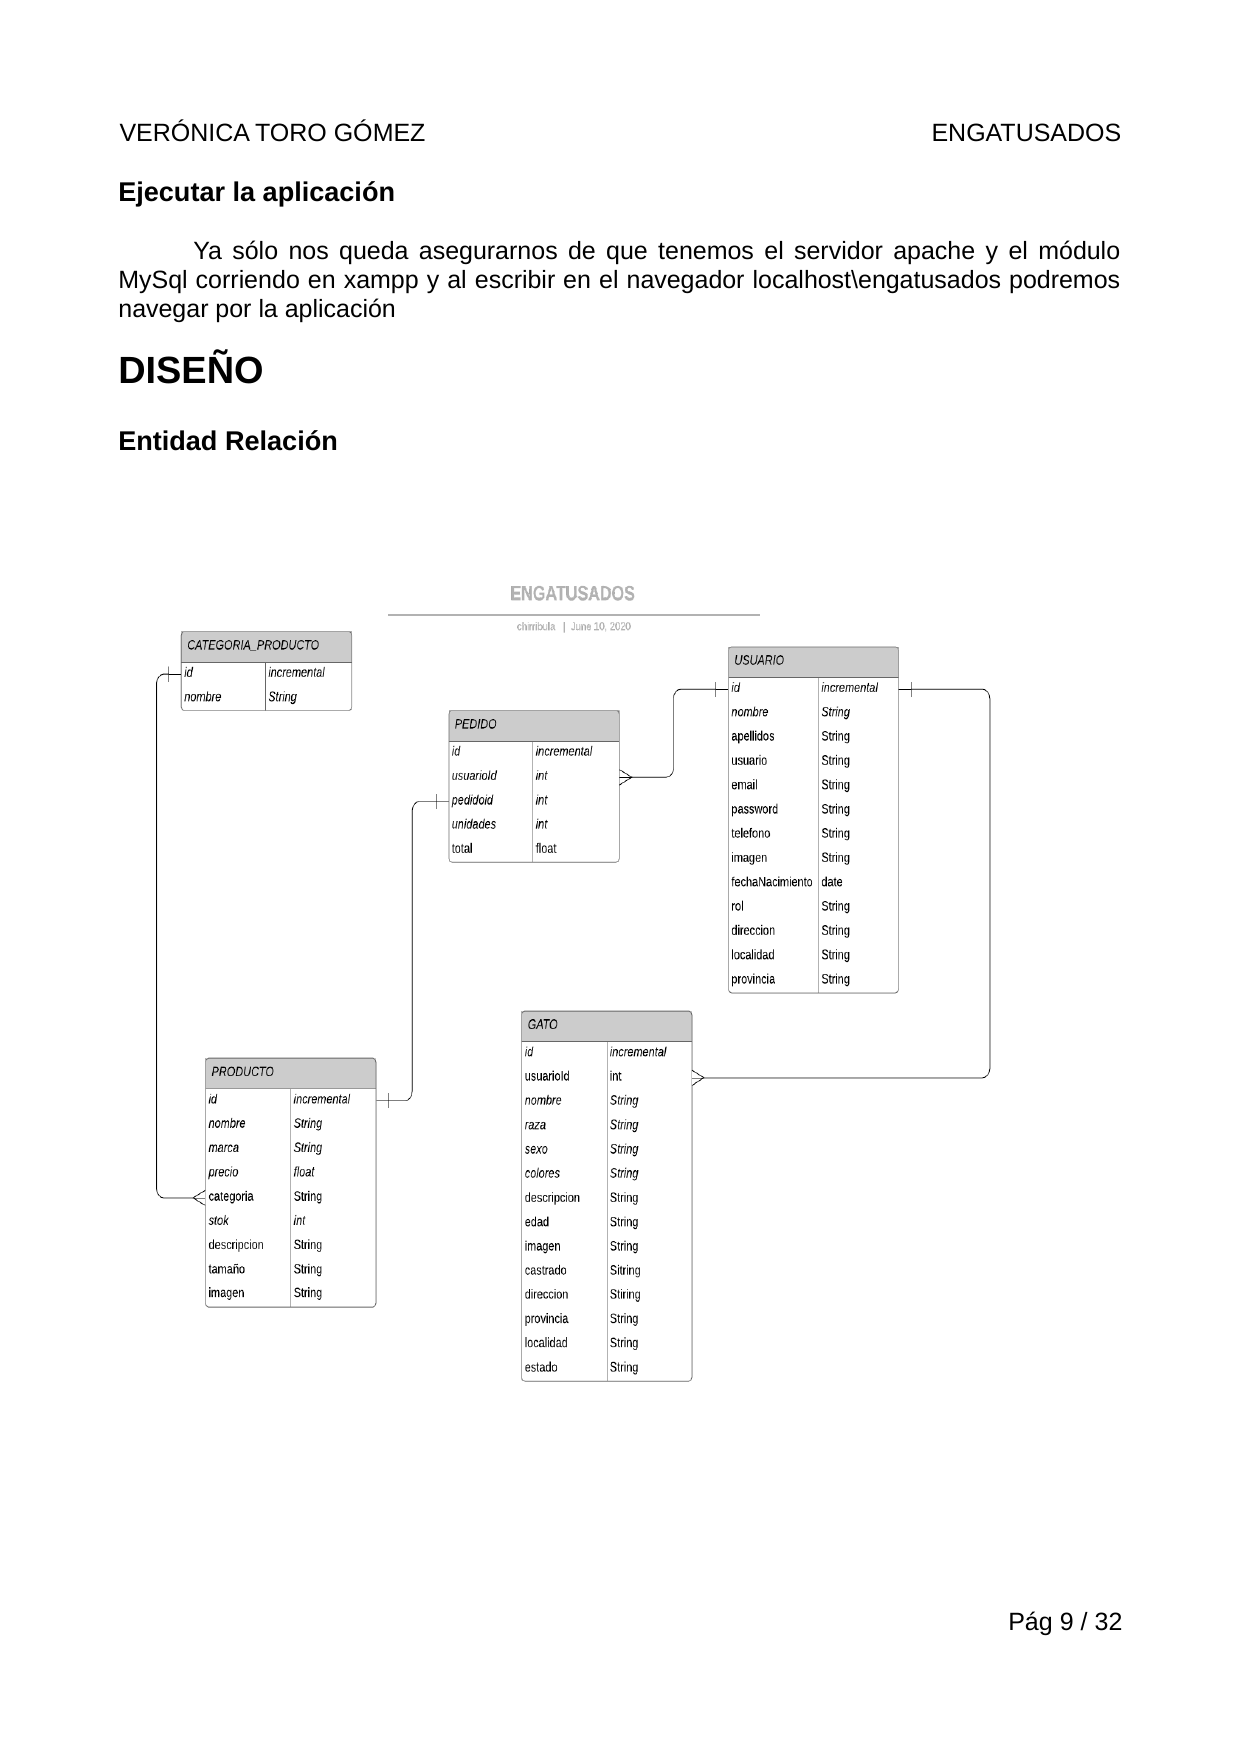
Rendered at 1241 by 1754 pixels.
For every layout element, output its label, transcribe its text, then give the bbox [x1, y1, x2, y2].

text Ya sólo nos queda asegurarnos de que tenemos el servidor apache y el módulo MySql corriendo en xampp y al escribir en el navegador localhost\engatusados podremos navegar por la aplicación [118, 236, 1122, 323]
subtitle Entidad Relación [118, 424, 1122, 456]
picture [112, 552, 1033, 1429]
text Ejecutar la aplicación [118, 176, 1122, 208]
subtitle DISEÑO [118, 348, 1122, 391]
